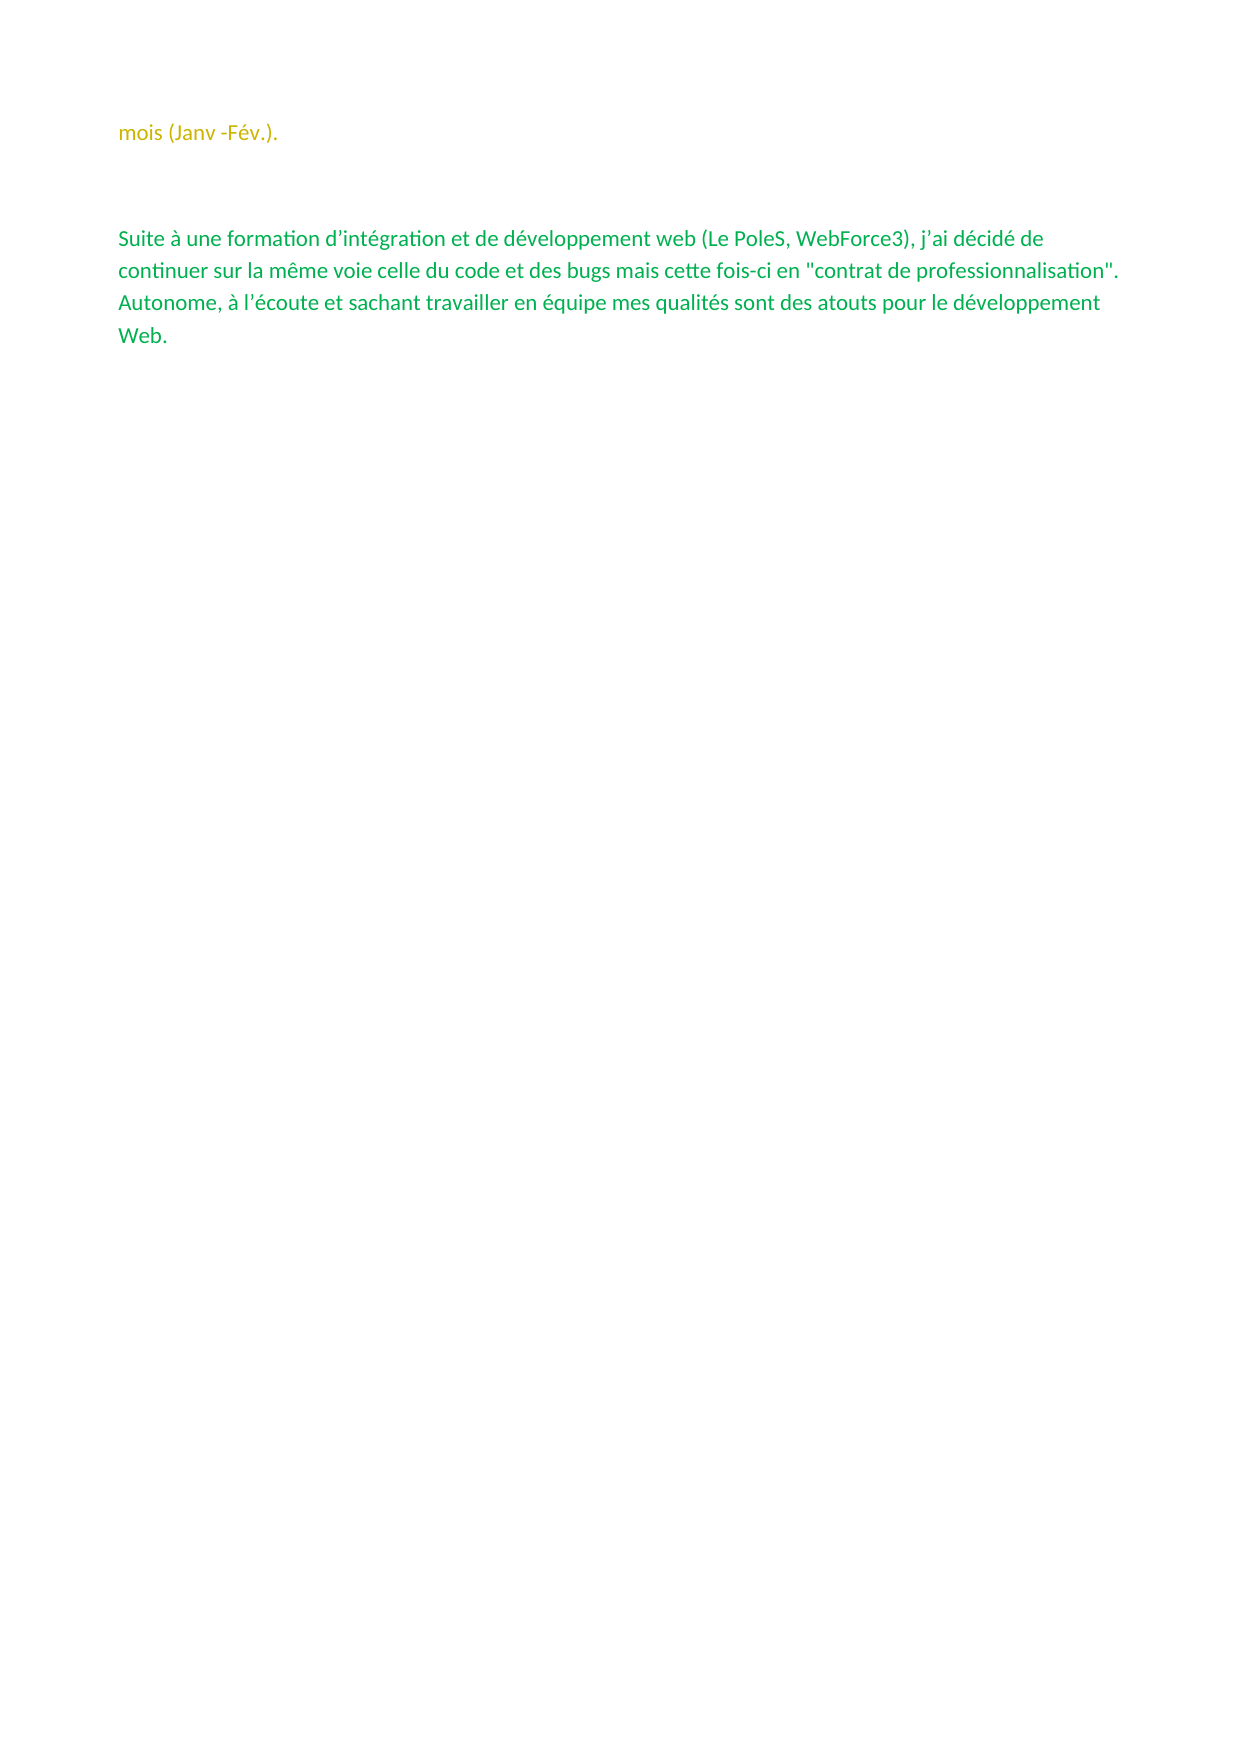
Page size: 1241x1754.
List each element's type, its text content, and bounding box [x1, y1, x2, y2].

text Suite à une formation d’intégration et de développement web (Le PoleS, WebForce3), j’ai décidé de continuer sur la même voie celle du code et des bugs mais cette fois-ci en "contrat de professionnalisation". Autonome, à l’écoute et sachant travailler en équipe mes qualités sont des atouts pour le développement Web. [118, 224, 1122, 349]
text mois (Janv -Fév.). [118, 118, 1122, 146]
